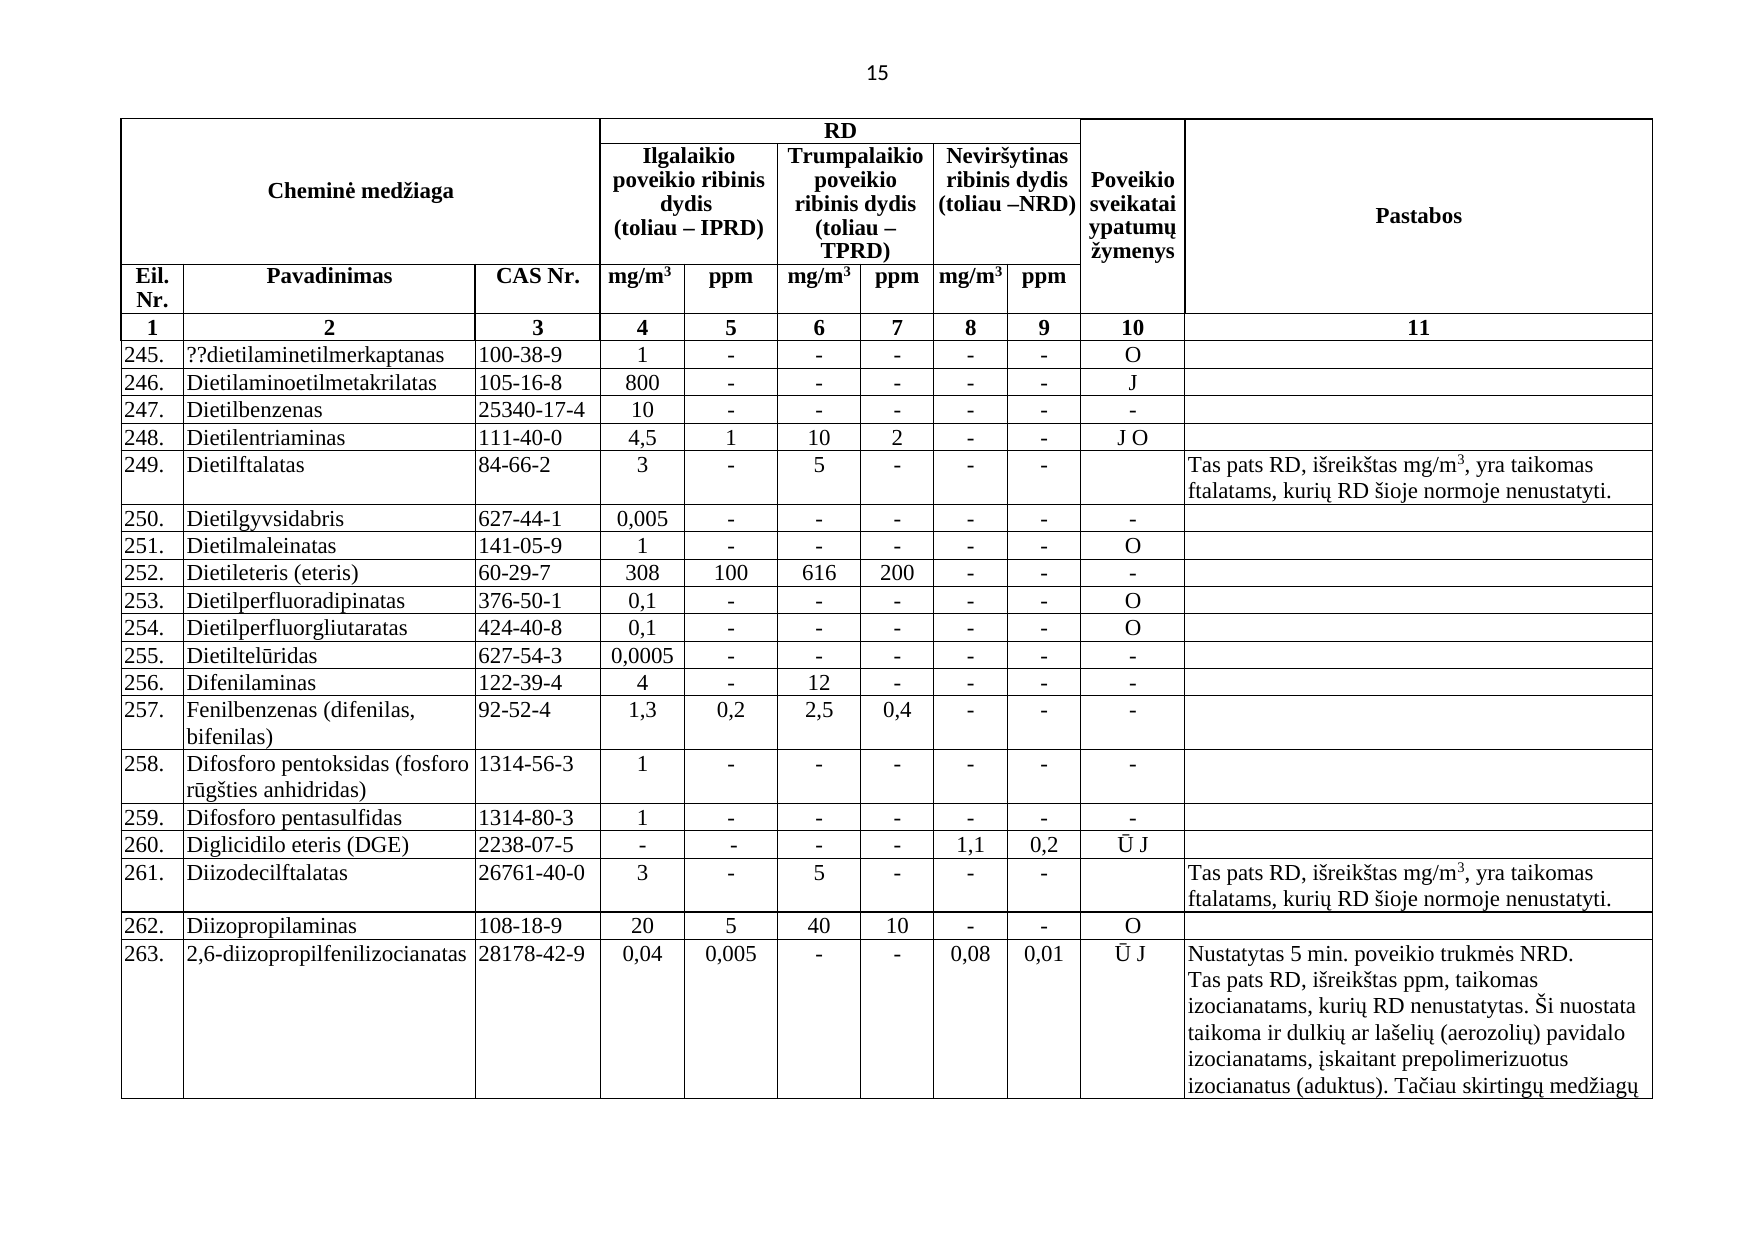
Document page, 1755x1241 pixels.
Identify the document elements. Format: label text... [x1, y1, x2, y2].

table_cell [1185, 396, 1652, 422]
table_cell 1314-56-3 [476, 750, 600, 803]
table_cell 10 [861, 913, 933, 939]
table_cell - [685, 396, 777, 422]
table_cell 3 [476, 314, 599, 340]
table_cell 5 [685, 314, 777, 340]
table_cell 2 [861, 424, 933, 450]
table_cell - [934, 669, 1007, 695]
table_cell Eil. Nr. [122, 265, 183, 312]
table_cell - [1081, 696, 1184, 749]
table_cell Ū J [1081, 831, 1184, 858]
table_cell - [861, 804, 933, 830]
table_cell - [934, 587, 1007, 613]
table_header Pastabos [1186, 120, 1652, 312]
table_cell 247. [122, 396, 183, 422]
table_cell - [1008, 913, 1080, 939]
table_cell 0,2 [1008, 831, 1080, 858]
table_cell - [934, 341, 1007, 368]
table_cell 4,5 [601, 424, 684, 450]
table_cell - [861, 396, 933, 422]
table_cell 245. [122, 341, 183, 368]
table_cell - [1081, 804, 1184, 830]
table_cell - [861, 614, 933, 641]
table_cell - [685, 831, 777, 858]
table_cell CAS Nr. [476, 265, 599, 312]
table_cell - [778, 369, 860, 395]
table_cell 3 [601, 451, 684, 504]
table_cell 7 [861, 314, 933, 340]
table_cell 262. [122, 913, 183, 939]
table_cell 3 [601, 859, 684, 911]
table_cell - [778, 831, 860, 858]
table_cell - [1008, 750, 1080, 803]
table_cell - [934, 396, 1007, 422]
table_cell 261. [122, 859, 183, 911]
table_cell 246. [122, 369, 183, 395]
table_cell - [934, 451, 1007, 504]
table_cell 100-38-9 [476, 341, 600, 368]
table_cell - [685, 804, 777, 830]
table_cell - [861, 587, 933, 613]
table_cell - [934, 614, 1007, 641]
table_cell Dietilmaleinatas [184, 532, 475, 558]
table_cell Dietilftalatas [184, 451, 475, 504]
table_cell - [1081, 642, 1184, 668]
table_cell [1081, 451, 1184, 504]
table_cell 248. [122, 424, 183, 450]
table_cell J [1081, 369, 1184, 395]
table_cell 260. [122, 831, 183, 858]
table_cell 259. [122, 804, 183, 830]
table_cell - [934, 859, 1007, 911]
table_cell 10 [778, 424, 860, 450]
table_cell 251. [122, 532, 183, 558]
table_cell Neviršytinas ribinis dydis (toliau –NRD) [934, 144, 1080, 263]
table_cell - [778, 532, 860, 558]
table_cell Pavadinimas [184, 265, 474, 312]
table_cell [1081, 859, 1184, 911]
table_cell ppm [685, 265, 777, 312]
table_cell 5 [685, 913, 777, 939]
table_cell 10 [601, 396, 684, 422]
table_cell 252. [122, 560, 183, 586]
table_cell 200 [861, 560, 933, 586]
table_cell - [1008, 669, 1080, 695]
table_cell - [601, 831, 684, 858]
table_cell 0,005 [685, 940, 777, 1098]
table_cell O [1081, 587, 1184, 613]
table_cell mg/m3 [778, 265, 860, 312]
table_cell Dietiltelūridas [184, 642, 475, 668]
table_cell - [861, 451, 933, 504]
table_cell - [685, 505, 777, 531]
table_cell - [685, 532, 777, 558]
table_cell 255. [122, 642, 183, 668]
table_cell - [1008, 587, 1080, 613]
table_cell 263. [122, 940, 183, 1098]
table_cell 2,5 [778, 696, 860, 749]
table_cell [1185, 369, 1652, 395]
table_cell O [1081, 341, 1184, 368]
table_cell - [934, 804, 1007, 830]
table_cell 0,01 [1008, 940, 1080, 1098]
table_cell 1,1 [934, 831, 1007, 858]
table_cell - [1081, 560, 1184, 586]
table_cell - [861, 642, 933, 668]
table_cell - [1008, 696, 1080, 749]
table_cell - [934, 913, 1007, 939]
table_cell [1185, 505, 1652, 531]
table_cell [1185, 696, 1652, 749]
table_cell Tas pats RD, išreikštas mg/m3, yra taikomas ftalatams, kurių RD šioje normoje nenustatyti. [1185, 859, 1652, 911]
table_cell Diglicidilo eteris (DGE) [184, 831, 475, 858]
table_cell Tas pats RD, išreikštas mg/m3, yra taikomas ftalatams, kurių RD šioje normoje nenustatyti. [1185, 451, 1652, 504]
table_cell 254. [122, 614, 183, 641]
table_cell Dietilaminoetilmetakrilatas [184, 369, 475, 395]
table_cell 0,4 [861, 696, 933, 749]
table_cell - [1008, 614, 1080, 641]
table_cell 1 [601, 750, 684, 803]
table_cell 108-18-9 [476, 913, 600, 939]
table_cell 2238-07-5 [476, 831, 600, 858]
table_cell - [778, 940, 860, 1098]
table_cell - [934, 505, 1007, 531]
table_cell Ū J [1081, 940, 1184, 1098]
table_cell O [1081, 614, 1184, 641]
table_cell - [778, 341, 860, 368]
table_cell 0,0005 [601, 642, 684, 668]
table_cell - [1008, 424, 1080, 450]
table_cell - [1008, 341, 1080, 368]
table_cell [1185, 669, 1652, 695]
table_cell - [1081, 750, 1184, 803]
table_cell Dietilperfluorgliutaratas [184, 614, 475, 641]
table_cell ppm [1008, 265, 1080, 312]
table_cell - [685, 341, 777, 368]
table_cell - [861, 831, 933, 858]
table_cell 1 [122, 314, 183, 340]
table_cell 0,005 [601, 505, 684, 531]
table_cell 249. [122, 451, 183, 504]
table_cell 258. [122, 750, 183, 803]
table_cell - [1008, 451, 1080, 504]
table_cell 1 [601, 341, 684, 368]
table_cell 0,2 [685, 696, 777, 749]
table_cell 20 [601, 913, 684, 939]
table_cell - [861, 669, 933, 695]
table_cell - [685, 750, 777, 803]
table_cell O [1081, 913, 1184, 939]
table_cell ??dietilaminetilmerkaptanas [184, 341, 475, 368]
table_cell - [861, 940, 933, 1098]
table_cell 12 [778, 669, 860, 695]
table_cell 26761-40-0 [476, 859, 600, 911]
table_cell - [1081, 505, 1184, 531]
table_cell 256. [122, 669, 183, 695]
table_cell - [861, 341, 933, 368]
table_cell - [1008, 859, 1080, 911]
table_cell - [1008, 532, 1080, 558]
table_cell 5 [778, 859, 860, 911]
table_cell - [685, 669, 777, 695]
table_cell - [934, 642, 1007, 668]
table_cell 250. [122, 505, 183, 531]
table_cell - [778, 587, 860, 613]
table_cell Diizopropilaminas [184, 913, 475, 939]
table_cell Dietilperfluoradipinatas [184, 587, 475, 613]
table_cell - [934, 532, 1007, 558]
table_cell [1185, 560, 1652, 586]
table_cell - [778, 505, 860, 531]
table_cell 6 [778, 314, 860, 340]
table_cell Diizodecilftalatas [184, 859, 475, 911]
table_cell 0,08 [934, 940, 1007, 1098]
table_cell [1185, 750, 1652, 803]
table_cell 122-39-4 [476, 669, 600, 695]
table_header Cheminė medžiaga [122, 119, 599, 263]
table_cell 4 [601, 669, 684, 695]
table_cell - [934, 696, 1007, 749]
table_cell 84-66-2 [476, 451, 600, 504]
table_cell - [778, 642, 860, 668]
table_cell - [1081, 396, 1184, 422]
table_cell [1185, 532, 1652, 558]
table_cell Dietilgyvsidabris [184, 505, 475, 531]
table_cell [1185, 642, 1652, 668]
table_cell - [861, 532, 933, 558]
table_cell - [778, 750, 860, 803]
table_cell - [1008, 560, 1080, 586]
table_cell 1 [601, 804, 684, 830]
table_cell 105-16-8 [476, 369, 600, 395]
table_cell - [934, 750, 1007, 803]
table_cell 308 [601, 560, 684, 586]
table_cell - [861, 505, 933, 531]
table_cell Fenilbenzenas (difenilas, bifenilas) [184, 696, 475, 749]
table_cell 627-44-1 [476, 505, 600, 531]
table_cell [1185, 913, 1652, 939]
table_cell 141-05-9 [476, 532, 600, 558]
table_cell 40 [778, 913, 860, 939]
table_cell Dietilentriaminas [184, 424, 475, 450]
table_cell - [934, 369, 1007, 395]
table_cell 424-40-8 [476, 614, 600, 641]
table_header Poveikio sveikatai ypatumų žymenys [1081, 120, 1184, 312]
table_cell 1314-80-3 [476, 804, 600, 830]
table_cell - [861, 369, 933, 395]
table_cell - [778, 396, 860, 422]
table_cell - [1081, 669, 1184, 695]
table_cell 2 [184, 314, 474, 340]
table_cell - [685, 642, 777, 668]
table_cell - [685, 369, 777, 395]
table_cell 1,3 [601, 696, 684, 749]
table_cell 257. [122, 696, 183, 749]
table_cell - [1008, 505, 1080, 531]
table_cell 800 [601, 369, 684, 395]
table_cell 8 [934, 314, 1007, 340]
table_cell Dietilbenzenas [184, 396, 475, 422]
table_cell 0,1 [601, 614, 684, 641]
table_cell - [1008, 396, 1080, 422]
table_cell O [1081, 532, 1184, 558]
table_cell 100 [685, 560, 777, 586]
table_cell - [1008, 369, 1080, 395]
table_cell 111-40-0 [476, 424, 600, 450]
table_cell 11 [1185, 314, 1652, 340]
table_cell 0,1 [601, 587, 684, 613]
table_cell 253. [122, 587, 183, 613]
table_cell 616 [778, 560, 860, 586]
table_cell [1185, 614, 1652, 641]
table_cell 60-29-7 [476, 560, 600, 586]
table_cell 2,6-diizopropilfenilizocianatas [184, 940, 475, 1098]
table_cell 9 [1008, 314, 1080, 340]
table_cell Ilgalaikio poveikio ribinis dydis (toliau – IPRD) [601, 144, 777, 263]
table_cell J O [1081, 424, 1184, 450]
table_cell - [861, 750, 933, 803]
table_cell - [778, 804, 860, 830]
table_cell 10 [1081, 314, 1184, 340]
table_cell [1185, 587, 1652, 613]
table_cell - [685, 587, 777, 613]
table_cell 376-50-1 [476, 587, 600, 613]
table_cell 28178-42-9 [476, 940, 600, 1098]
table_cell 92-52-4 [476, 696, 600, 749]
table_cell Nustatytas 5 min. poveikio trukmės NRD. Tas pats RD, išreikštas ppm, taikomas izocianatams, kurių RD nenustatytas. Ši nuostata taikoma ir dulkių ar lašelių (aerozolių) pavidalo izocianatams, įskaitant prepolimerizuotus izocianatus (aduktus). Tačiau skirtingų medžiagų [1185, 940, 1652, 1098]
table_cell 4 [601, 314, 684, 340]
table_cell [1185, 341, 1652, 368]
table_cell 627-54-3 [476, 642, 600, 668]
table_cell 5 [778, 451, 860, 504]
table_cell [1185, 424, 1652, 450]
table_cell [1185, 804, 1652, 830]
table_cell 1 [685, 424, 777, 450]
table_cell 0,04 [601, 940, 684, 1098]
table_header RD [601, 119, 1080, 143]
table_cell 25340-17-4 [476, 396, 600, 422]
table_cell ppm [861, 265, 933, 312]
table_cell Dietileteris (eteris) [184, 560, 475, 586]
table_cell - [934, 560, 1007, 586]
table_cell - [861, 859, 933, 911]
table_cell Trumpalaikio poveikio ribinis dydis (toliau –TPRD) [778, 144, 933, 263]
table_cell [1185, 831, 1652, 858]
table_cell - [685, 451, 777, 504]
table_cell Difenilaminas [184, 669, 475, 695]
table_cell mg/m3 [934, 265, 1007, 312]
table_cell - [1008, 804, 1080, 830]
table_cell 1 [601, 532, 684, 558]
table_cell mg/m3 [601, 265, 684, 312]
table_cell Difosforo pentoksidas (fosforo rūgšties anhidridas) [184, 750, 475, 803]
table_cell Difosforo pentasulfidas [184, 804, 475, 830]
table_cell - [685, 614, 777, 641]
table_cell - [685, 859, 777, 911]
table_cell - [934, 424, 1007, 450]
table_cell - [778, 614, 860, 641]
table_cell - [1008, 642, 1080, 668]
